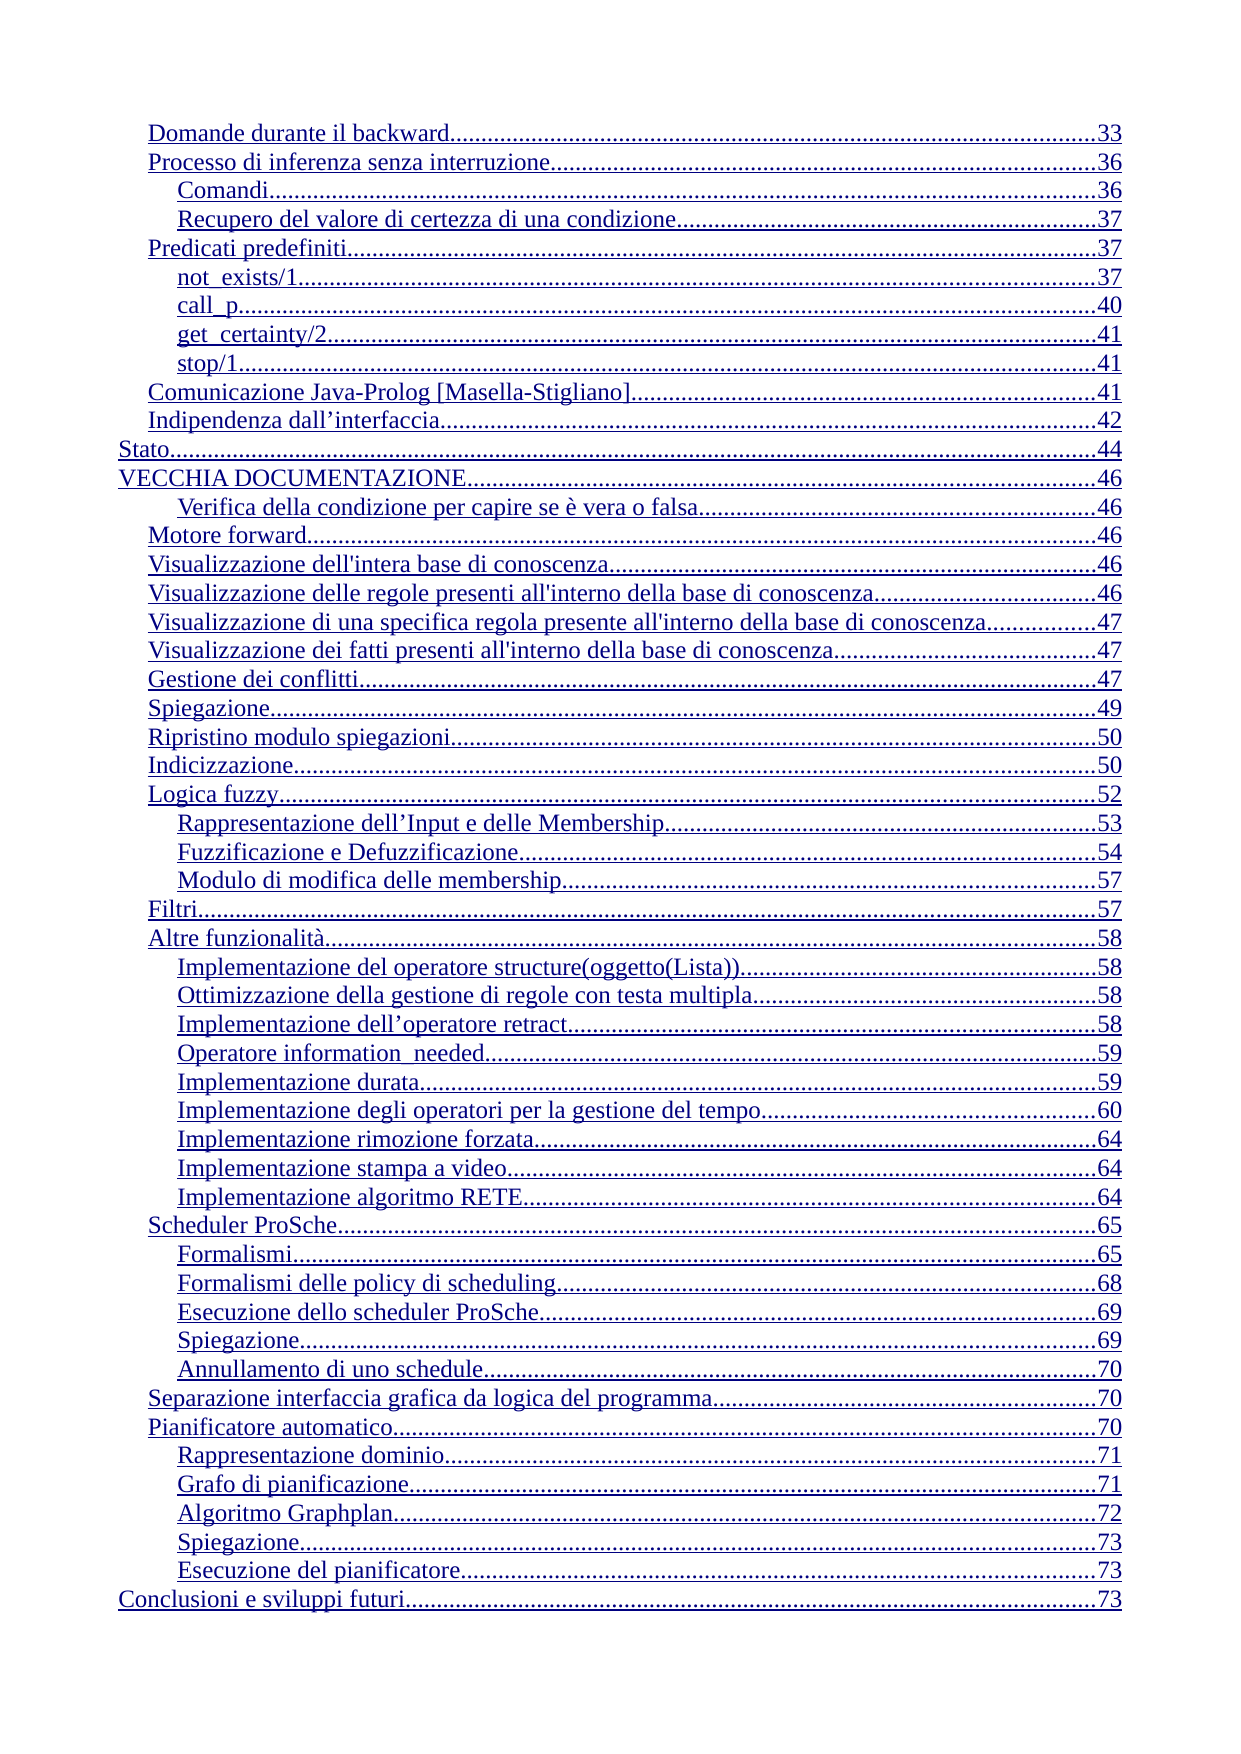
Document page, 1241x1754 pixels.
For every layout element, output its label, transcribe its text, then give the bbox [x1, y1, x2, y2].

text Separazione interfaccia grafica da logica del programma 70 [148, 1383, 1122, 1408]
text Grafo di pianificazione 71 [177, 1469, 1122, 1494]
text Implementazione dell’operatore retract 58 [177, 1009, 1122, 1034]
text Comunicazione Java-Prolog [Masella-Stigliano] 41 [148, 377, 1122, 402]
text Visualizzazione dell'intera base di conoscenza 46 [148, 549, 1122, 574]
text Stato 44 [118, 434, 1122, 459]
text Implementazione stampa a video 64 [177, 1153, 1122, 1178]
text Gestione dei conflitti 47 [148, 664, 1122, 689]
text Formalismi 65 [177, 1239, 1122, 1264]
text Algoritmo Graphplan 72 [177, 1498, 1122, 1523]
text Rappresentazione dominio 71 [177, 1441, 1122, 1466]
text Logica fuzzy 52 [148, 779, 1122, 804]
text Domande durante il backward 33 [148, 118, 1122, 143]
text call_p 40 [177, 291, 1122, 316]
text Scheduler ProSche 65 [148, 1211, 1122, 1236]
text Indicizzazione 50 [148, 751, 1122, 776]
text Spiegazione 73 [177, 1527, 1122, 1552]
text Esecuzione del pianificatore 73 [177, 1556, 1122, 1581]
text Pianificatore automatico 70 [148, 1412, 1122, 1437]
text Predicati predefiniti 37 [148, 233, 1122, 258]
text Altre funzionalità 58 [148, 923, 1122, 948]
text Implementazione durata 59 [177, 1067, 1122, 1092]
text Motore forward 46 [148, 521, 1122, 546]
text Implementazione algoritmo RETE 64 [177, 1182, 1122, 1207]
text Implementazione rimozione forzata 64 [177, 1124, 1122, 1149]
text Rappresentazione dell’Input e delle Membership 53 [177, 808, 1122, 833]
text Visualizzazione di una specifica regola presente all'interno della base di conoscenza 47 [148, 607, 1122, 632]
text Esecuzione dello scheduler ProSche 69 [177, 1297, 1122, 1322]
text not_exists/1 37 [177, 262, 1122, 287]
text Spiegazione 49 [148, 693, 1122, 718]
text Operatore information_needed 59 [177, 1038, 1122, 1063]
text Ripristino modulo spiegazioni 50 [148, 722, 1122, 747]
text get_certainty/2 41 [177, 319, 1122, 344]
text Comandi 36 [177, 176, 1122, 201]
text Processo di inferenza senza interruzione 36 [148, 147, 1122, 172]
text Indipendenza dall’interfaccia 42 [148, 406, 1122, 431]
text Visualizzazione dei fatti presenti all'interno della base di conoscenza 47 [148, 636, 1122, 661]
text stop/1 41 [177, 348, 1122, 373]
text Modulo di modifica delle membership 57 [177, 866, 1122, 891]
text Formalismi delle policy di scheduling 68 [177, 1268, 1122, 1293]
text Implementazione del operatore structure(oggetto(Lista)). 58 [177, 952, 1122, 977]
text Spiegazione 69 [177, 1326, 1122, 1351]
text Ottimizzazione della gestione di regole con testa multipla 58 [177, 981, 1122, 1006]
text Conclusioni e sviluppi futuri 73 [118, 1584, 1122, 1609]
text Annullamento di uno schedule 70 [177, 1354, 1122, 1379]
text Verifica della condizione per capire se è vera o falsa. 46 [177, 492, 1122, 517]
text Recupero del valore di certezza di una condizione 37 [177, 204, 1122, 229]
text Implementazione degli operatori per la gestione del tempo 60 [177, 1096, 1122, 1121]
text Filtri 57 [148, 894, 1122, 919]
text VECCHIA DOCUMENTAZIONE 46 [118, 463, 1122, 488]
text Visualizzazione delle regole presenti all'interno della base di conoscenza 46 [148, 578, 1122, 603]
text Fuzzificazione e Defuzzificazione 54 [177, 837, 1122, 862]
